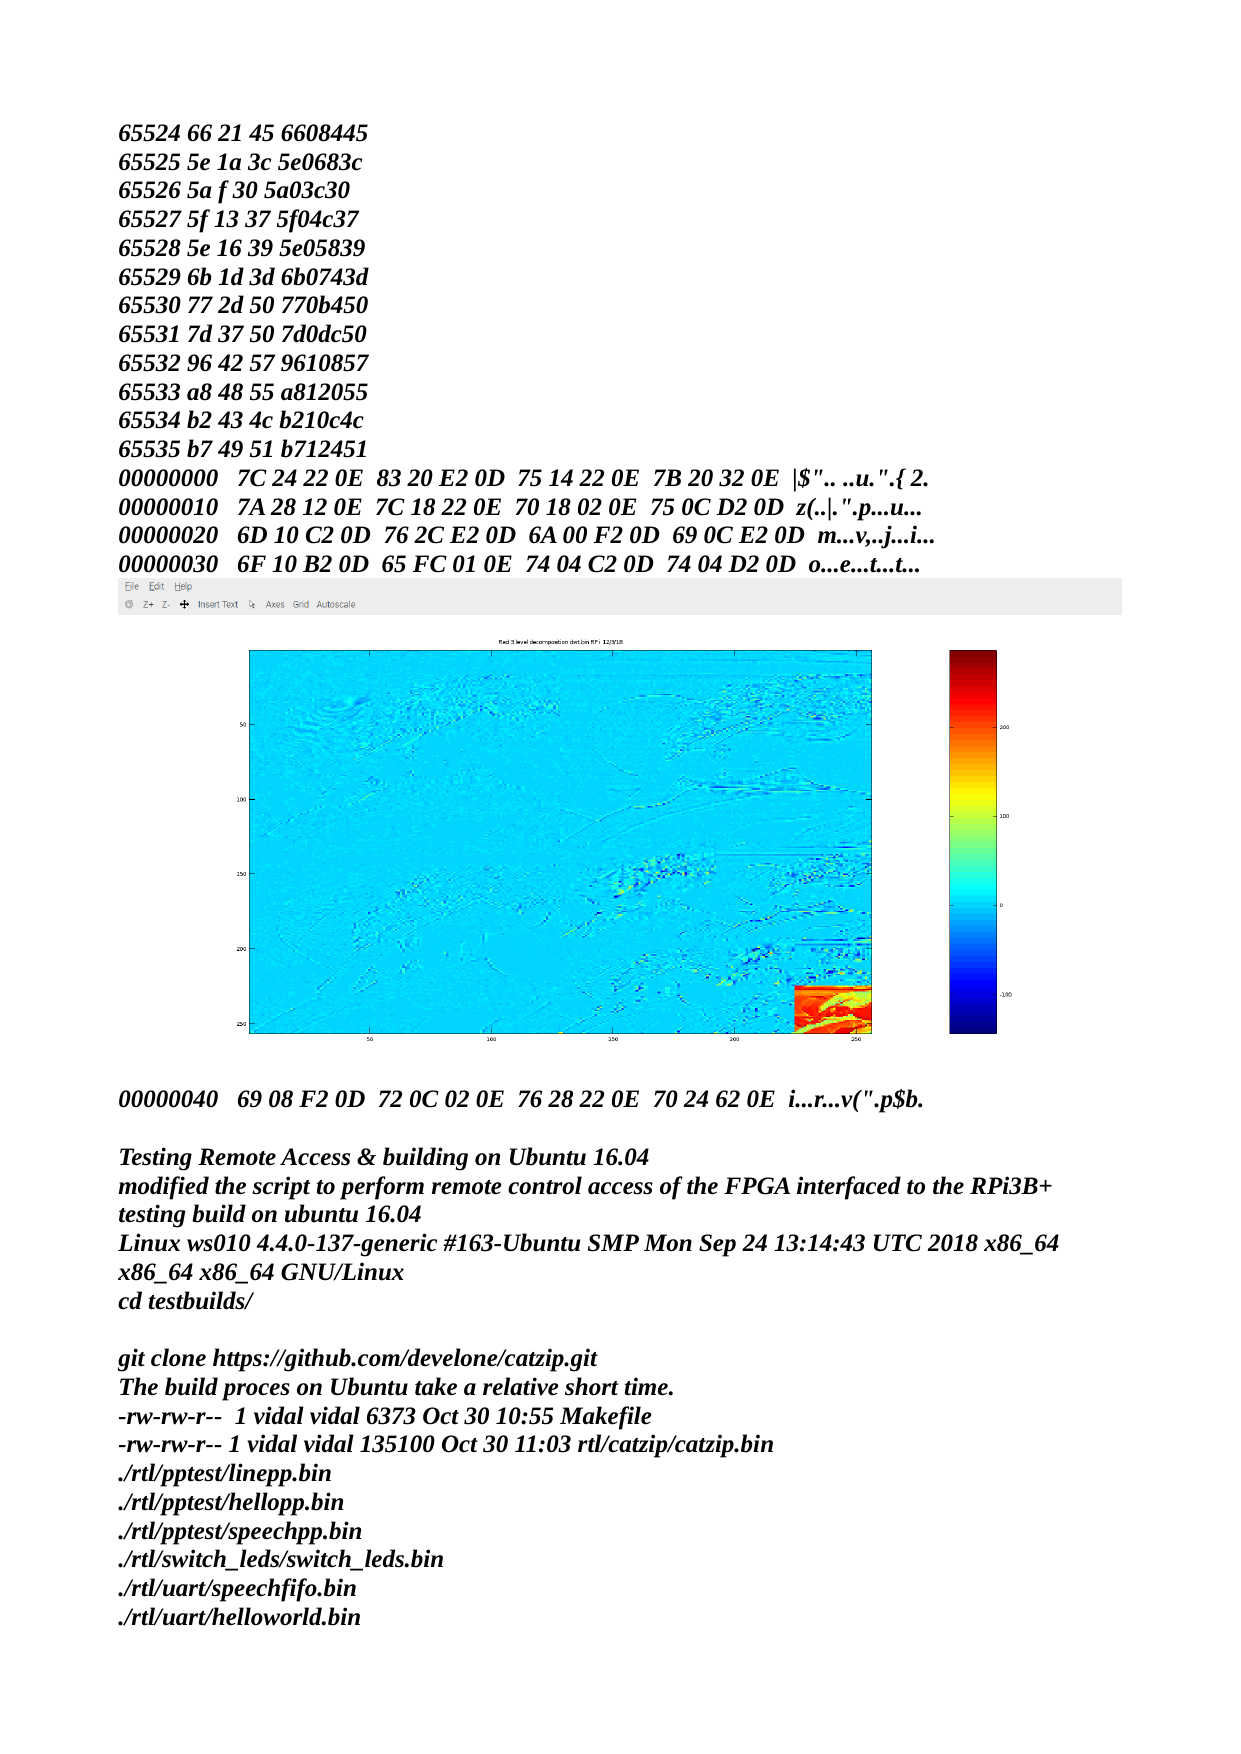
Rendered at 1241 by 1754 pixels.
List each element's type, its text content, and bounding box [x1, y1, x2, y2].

text ./rtl/uart/helloworld.bin [118, 1602, 1122, 1631]
text 65525 5e 1a 3c 5e0683c [118, 147, 1122, 176]
text 65533 a8 48 55 a812055 [118, 377, 1122, 406]
text 65527 5f 13 37 5f04c37 [118, 204, 1122, 233]
text 00000030 6F 10 B2 0D 65 FC 01 0E 74 04 C2 0D 74 04 D2 0D o...e...t...t... [118, 549, 1122, 578]
text 65524 66 21 45 6608445 [118, 118, 1122, 147]
text ./rtl/pptest/hellopp.bin [118, 1487, 1122, 1516]
text Linux ws010 4.4.0-137-generic #163-Ubuntu SMP Mon Sep 24 13:14:43 UTC 2018 x86_64 x86_64 x86_64 GNU/Linux [118, 1228, 1122, 1286]
text ./rtl/pptest/speechpp.bin [118, 1516, 1122, 1544]
text 65526 5a f 30 5a03c30 [118, 176, 1122, 204]
text testing build on ubuntu 16.04 [118, 1199, 1122, 1228]
text 00000010 7A 28 12 0E 7C 18 22 0E 70 18 02 0E 75 0C D2 0D z(..|.".p...u... [118, 492, 1122, 521]
text 65530 77 2d 50 770b450 [118, 291, 1122, 319]
text cd testbuilds/ [118, 1286, 1122, 1314]
picture [118, 578, 1123, 1085]
text 65529 6b 1d 3d 6b0743d [118, 262, 1122, 291]
text ./rtl/switch_leds/switch_leds.bin [118, 1544, 1122, 1573]
text 65528 5e 16 39 5e05839 [118, 233, 1122, 262]
text 65535 b7 49 51 b712451 [118, 434, 1122, 463]
text 00000040 69 08 F2 0D 72 0C 02 0E 76 28 22 0E 70 24 62 0E i...r...v(".p$b. [118, 1085, 1122, 1113]
text git clone https://github.com/develone/catzip.git [118, 1343, 1122, 1372]
text ./rtl/uart/speechfifo.bin [118, 1573, 1122, 1602]
text The build proces on Ubuntu take a relative short time. [118, 1372, 1122, 1401]
text ./rtl/pptest/linepp.bin [118, 1458, 1122, 1487]
text 65531 7d 37 50 7d0dc50 [118, 319, 1122, 348]
text 65534 b2 43 4c b210c4c [118, 406, 1122, 434]
text -rw-rw-r-- 1 vidal vidal 6373 Oct 30 10:55 Makefile [118, 1401, 1122, 1429]
text 65532 96 42 57 9610857 [118, 348, 1122, 377]
text 00000020 6D 10 C2 0D 76 2C E2 0D 6A 00 F2 0D 69 0C E2 0D m...v,..j...i... [118, 521, 1122, 549]
text -rw-rw-r-- 1 vidal vidal 135100 Oct 30 11:03 rtl/catzip/catzip.bin [118, 1429, 1122, 1458]
text Testing Remote Access & building on Ubuntu 16.04 [118, 1142, 1122, 1171]
text modified the script to perform remote control access of the FPGA interfaced to the RPi3B+ [118, 1171, 1122, 1199]
text 00000000 7C 24 22 0E 83 20 E2 0D 75 14 22 0E 7B 20 32 0E |$".. ..u.".{ 2. [118, 463, 1122, 492]
